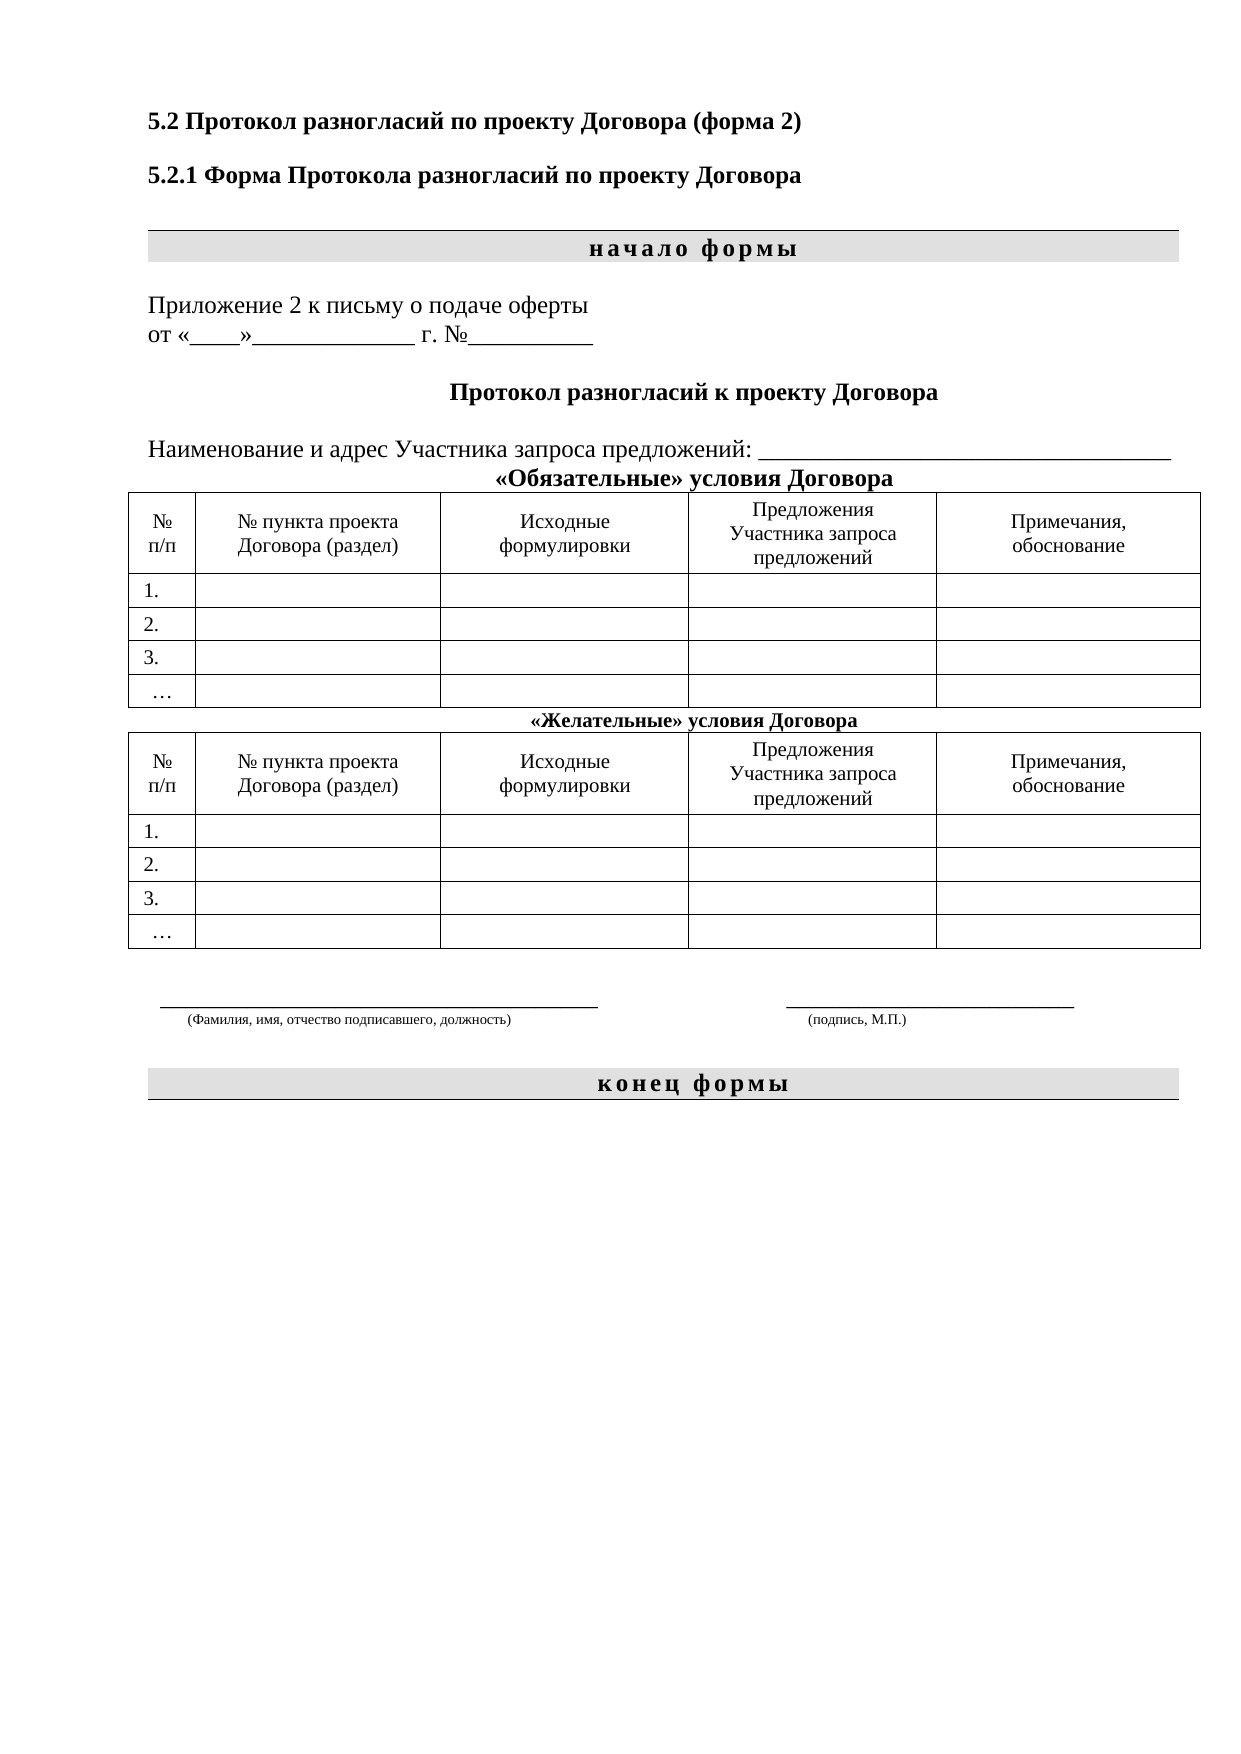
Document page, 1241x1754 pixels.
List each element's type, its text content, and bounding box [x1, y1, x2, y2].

table_cell [937, 641, 1200, 673]
text Наименование и адрес Участника запроса предложений: _________________________________ [148, 434, 1181, 463]
table_cell [129, 815, 195, 847]
table_cell … [129, 675, 195, 707]
table_cell [196, 882, 440, 914]
text начало формы [148, 231, 1179, 262]
table_cell [129, 641, 195, 673]
table_cell [441, 608, 688, 640]
table_cell [196, 641, 440, 673]
table_header Примечания, обоснование [937, 493, 1200, 573]
table_header Примечания, обоснование [937, 733, 1200, 814]
table_header Исходные формулировки [441, 733, 688, 814]
table_cell [689, 574, 936, 607]
table_cell [196, 675, 440, 707]
table_cell [196, 848, 440, 881]
table_header № п/п [129, 493, 195, 573]
table_cell [129, 574, 195, 607]
text конец формы [148, 1068, 1179, 1099]
table_cell [689, 848, 936, 881]
text Приложение 2 к письму о подаче оферты от «____»_____________ г. №__________ [148, 290, 1181, 348]
table_cell [441, 882, 688, 914]
table_cell [937, 915, 1200, 947]
subtitle 5.2 Протокол разногласий по проекту Договора (форма 2) [148, 106, 1181, 135]
table_cell [441, 848, 688, 881]
text ___________________________________ _______________________ [148, 982, 1179, 1011]
table_cell [937, 574, 1200, 607]
list 5.2.1 Форма Протокола разногласий по проекту Договора [148, 160, 1181, 188]
table_header Исходные формулировки [441, 493, 688, 573]
table_header Предложения Участника запроса предложений [689, 493, 936, 573]
table_cell [441, 915, 688, 947]
table_cell [937, 675, 1200, 707]
table_cell [129, 848, 195, 881]
table_cell [937, 608, 1200, 640]
table_cell [689, 608, 936, 640]
table_cell [689, 815, 936, 847]
table_header Предложения Участника запроса предложений [689, 733, 936, 814]
table_cell [196, 815, 440, 847]
table_header № пункта проекта Договора (раздел) [196, 493, 440, 573]
table_cell [937, 882, 1200, 914]
table_cell [689, 915, 936, 947]
table_cell [196, 574, 440, 607]
table_cell [129, 608, 195, 640]
table_cell [441, 574, 688, 607]
table_header № пункта проекта Договора (раздел) [196, 733, 440, 814]
table_cell [441, 675, 688, 707]
table_cell [196, 915, 440, 947]
table_cell [689, 882, 936, 914]
text (Фамилия, имя, отчество подписавшего, должность) (подпись, М.П.) [148, 1011, 1181, 1039]
table_cell [689, 641, 936, 673]
table_cell … [129, 915, 195, 947]
table_cell [441, 641, 688, 673]
text Протокол разногласий к проекту Договора [148, 377, 1181, 405]
table_cell [129, 882, 195, 914]
table_cell [196, 608, 440, 640]
text «Желательные» условия Договора [148, 708, 1181, 732]
table_cell [937, 848, 1200, 881]
text «Обязательные» условия Договора [148, 463, 1181, 492]
table_cell [937, 815, 1200, 847]
table_cell [441, 815, 688, 847]
table_header № п/п [129, 733, 195, 814]
table_cell [689, 675, 936, 707]
